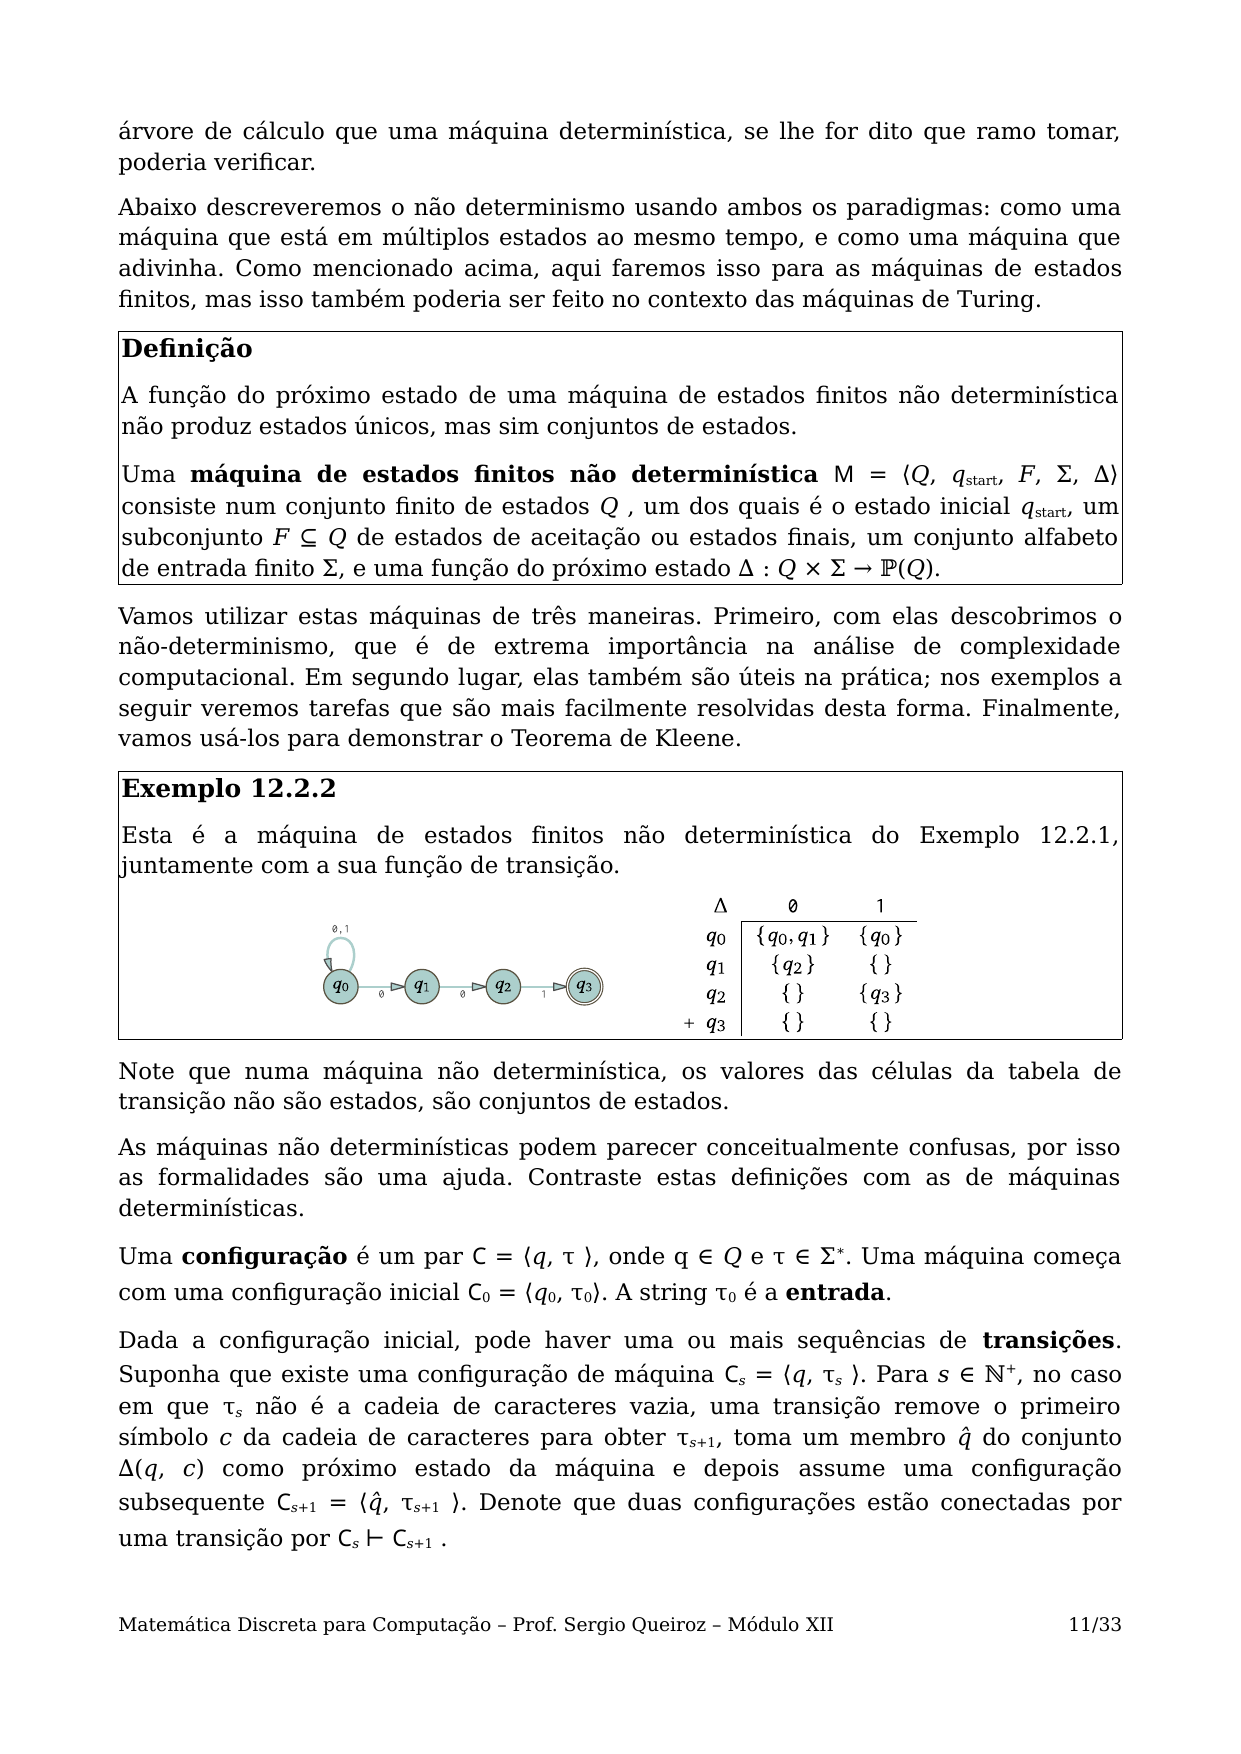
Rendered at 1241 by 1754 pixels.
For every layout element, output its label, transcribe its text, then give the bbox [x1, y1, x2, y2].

text árvore de cálculo que uma máquina determinística, se lhe for dito que ramo tomar, poderia verificar. [118, 118, 1122, 175]
text Exemplo 12.2.2 [119, 772, 1122, 803]
text As máquinas não determinísticas podem parecer conceitualmente confusas, por isso as formalidades são uma ajuda. Contraste estas definições com as de máquinas determinísticas. [118, 1134, 1122, 1222]
text Uma máquina de estados finitos não determinística M = ⟨Q, qstart, F, Σ, ∆⟩ consiste num conjunto finito de estados Q , um dos quais é o estado inicial qstart, um subconjunto F ⊆ Q de estados de aceitação ou estados finais, um conjunto alfabeto de entrada finito Σ, e uma função do próximo estado ∆ : Q × Σ → ℙ(Q). [119, 455, 1122, 584]
text Esta é a máquina de estados finitos não determinística do Exemplo 12.2.1, juntamente com a sua função de transição. [119, 819, 1122, 879]
text Definição [119, 332, 1122, 363]
text Vamos utilizar estas máquinas de três maneiras. Primeiro, com elas descobrimos o não-determinismo, que é de extrema importância na análise de complexidade computacional. Em segundo lugar, elas também são úteis na prática; nos exemplos a seguir veremos tarefas que são mais facilmente resolvidas desta forma. Finalmente, vamos usá-los para demonstrar o Teorema de Kleene. [118, 603, 1122, 752]
text Uma configuração é um par C = ⟨q, τ ⟩, onde q ∈ Q e τ ∈ Σ∗. Uma máquina começa com uma configuração inicial C0 = ⟨q0, τ0⟩. A string τ0 é a entrada. [118, 1240, 1122, 1307]
text Abaixo descreveremos o não determinismo usando ambos os paradigmas: como uma máquina que está em múltiplos estados ao mesmo tempo, e como uma máquina que adivinha. Como mencionado acima, aqui faremos isso para as máquinas de estados finitos, mas isso também poderia ser feito no contexto das máquinas de Turing. [118, 194, 1122, 312]
text A função do próximo estado de uma máquina de estados finitos não determinística não produz estados únicos, mas sim conjuntos de estados. [119, 379, 1122, 440]
text Dada a configuração inicial, pode haver uma ou mais sequências de transições. Suponha que existe uma configuração de máquina Cs = ⟨q, τs ⟩. Para s ∈ ℕ+, no caso em que τs não é a cadeia de caracteres vazia, uma transição remove o primeiro símbolo c da cadeia de caracteres para obter τs+1, toma um membro q̂ do conjunto ∆(q, c) como próximo estado da máquina e depois assume uma configuração subsequente Cs+1 = ⟨q̂, τs+1 ⟩. Denote que duas configurações estão conectadas por uma transição por Cs ⊢ Cs+1 . [118, 1327, 1122, 1553]
text Note que numa máquina não determinística, os valores das células da tabela de transição não são estados, são conjuntos de estados. [118, 1058, 1122, 1115]
